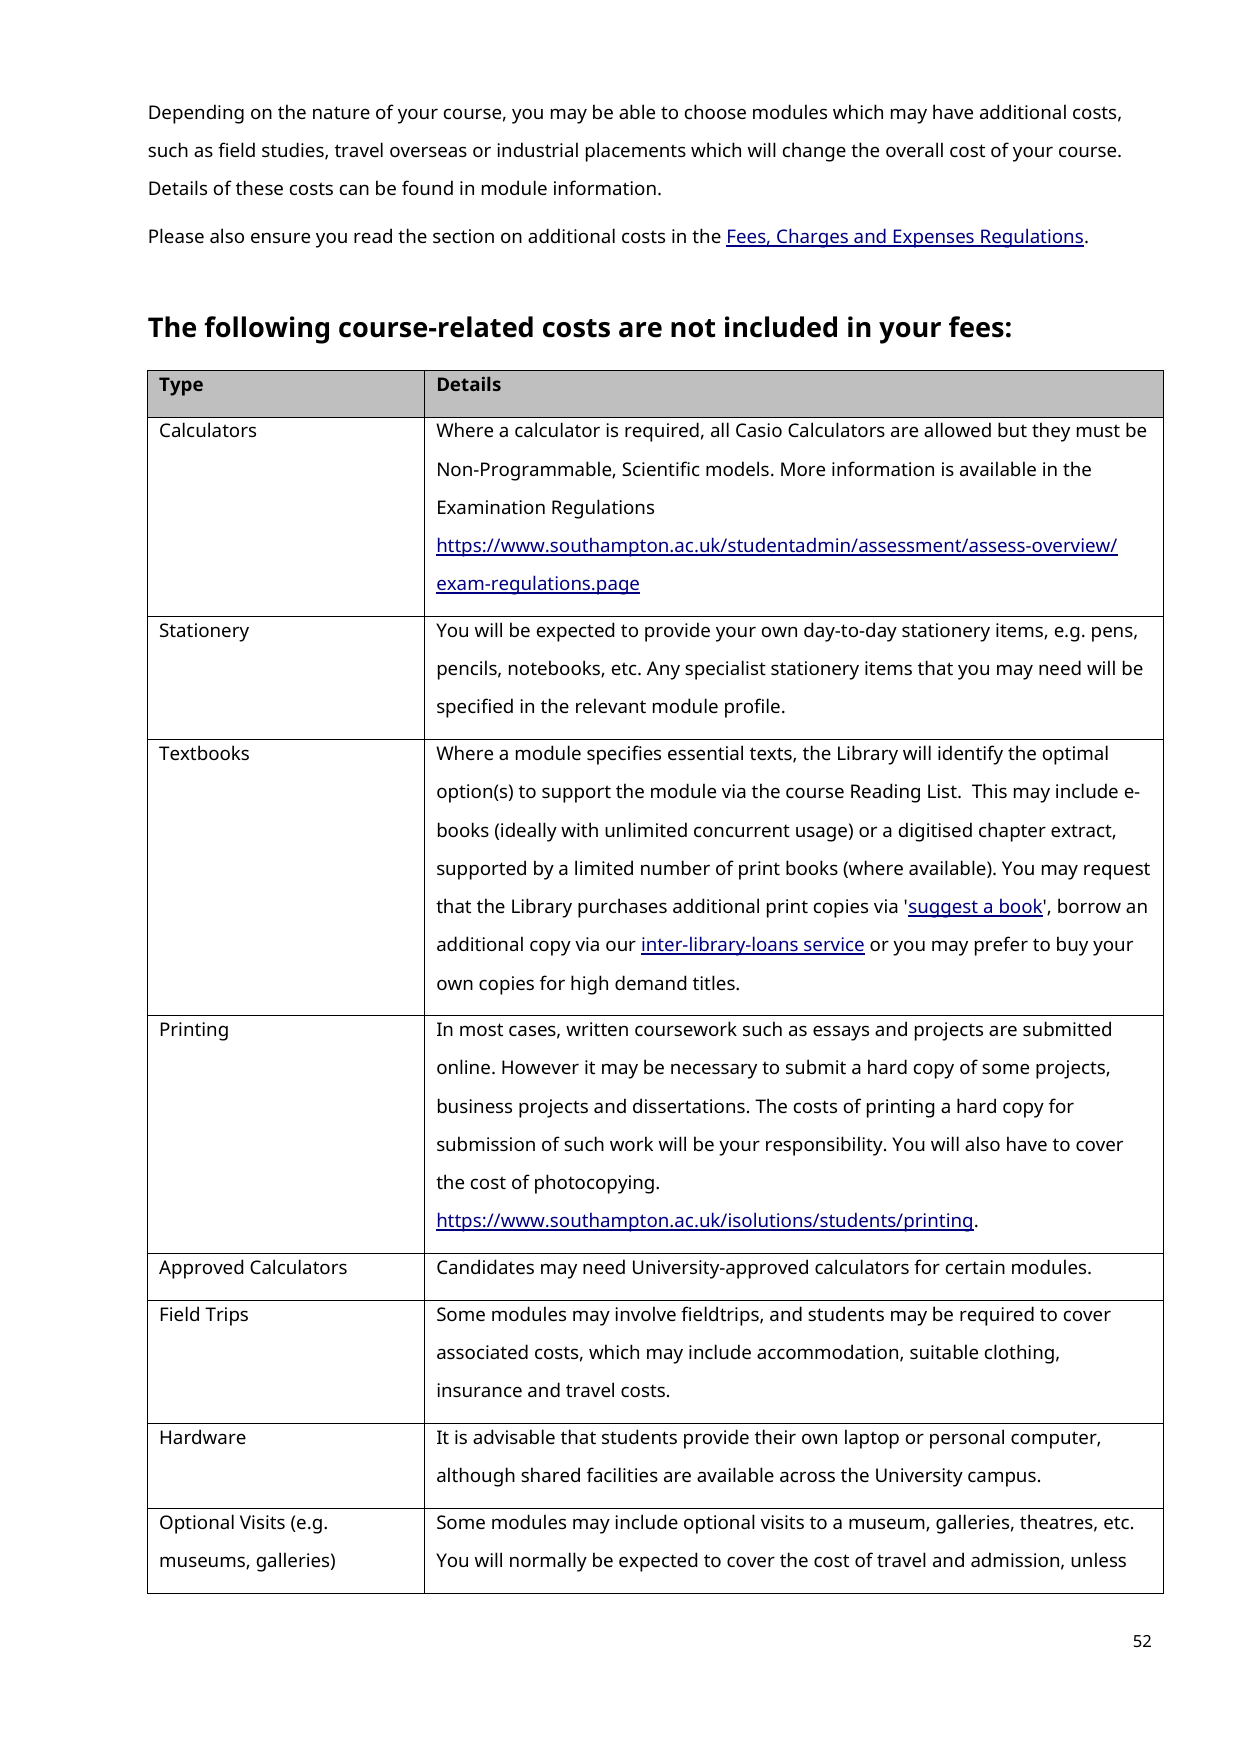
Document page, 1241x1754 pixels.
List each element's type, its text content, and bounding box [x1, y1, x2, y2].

table_cell Printing [148, 1016, 424, 1253]
table_cell Approved Calculators [148, 1254, 424, 1300]
table_cell In most cases, written coursework such as essays and projects are submitted online. However it may be necessary to submit a hard copy of some projects, business projects and dissertations. The costs of printing a hard copy for submission of such work will be your responsibility. You will also have to cover the cost of photocopying. https://www.southampton.ac.uk/isolutions/students/printing. [425, 1016, 1163, 1253]
table_cell Calculators [148, 418, 424, 616]
text Please also ensure you read the section on additional costs in the Fees, Charges and Expenses Regulations. [148, 223, 1152, 249]
table_cell Field Trips [148, 1301, 424, 1423]
table_cell It is advisable that students provide their own laptop or personal computer, although shared facilities are available across the University campus. [425, 1424, 1163, 1508]
table_cell Stationery [148, 617, 424, 739]
text Depending on the nature of your course, you may be able to choose modules which may have additional costs, such as field studies, travel overseas or industrial placements which will change the overall cost of your course. Details of these costs can be found in module information. [148, 99, 1152, 201]
table_cell Optional Visits (e.g. museums, galleries) [148, 1509, 424, 1593]
table_header Details [425, 371, 1163, 417]
table_cell Some modules may include optional visits to a museum, galleries, theatres, etc. You will normally be expected to cover the cost of travel and admission, unless [425, 1509, 1163, 1593]
subtitle The following course-related costs are not included in your fees: [148, 308, 1152, 345]
table_cell Some modules may involve fieldtrips, and students may be required to cover associated costs, which may include accommodation, suitable clothing, insurance and travel costs. [425, 1301, 1163, 1423]
table_cell Hardware [148, 1424, 424, 1508]
table_cell You will be expected to provide your own day-to-day stationery items, e.g. pens, pencils, notebooks, etc. Any specialist stationery items that you may need will be specified in the relevant module profile. [425, 617, 1163, 739]
table_cell Where a calculator is required, all Casio Calculators are allowed but they must be Non-Programmable, Scientific models. More information is available in the Examination Regulations https://www.southampton.ac.uk/studentadmin/assessment/assess-overview/exam-regulations.page [425, 418, 1163, 616]
table_header Type [148, 371, 424, 417]
table_cell Candidates may need University-approved calculators for certain modules. [425, 1254, 1163, 1300]
table_cell Textbooks [148, 740, 424, 1015]
table_cell Where a module specifies essential texts, the Library will identify the optimal option(s) to support the module via the course Reading List. This may include e-books (ideally with unlimited concurrent usage) or a digitised chapter extract, supported by a limited number of print books (where available). You may request that the Library purchases additional print copies via 'suggest a book', borrow an additional copy via our inter-library-loans service or you may prefer to buy your own copies for high demand titles. [425, 740, 1163, 1015]
